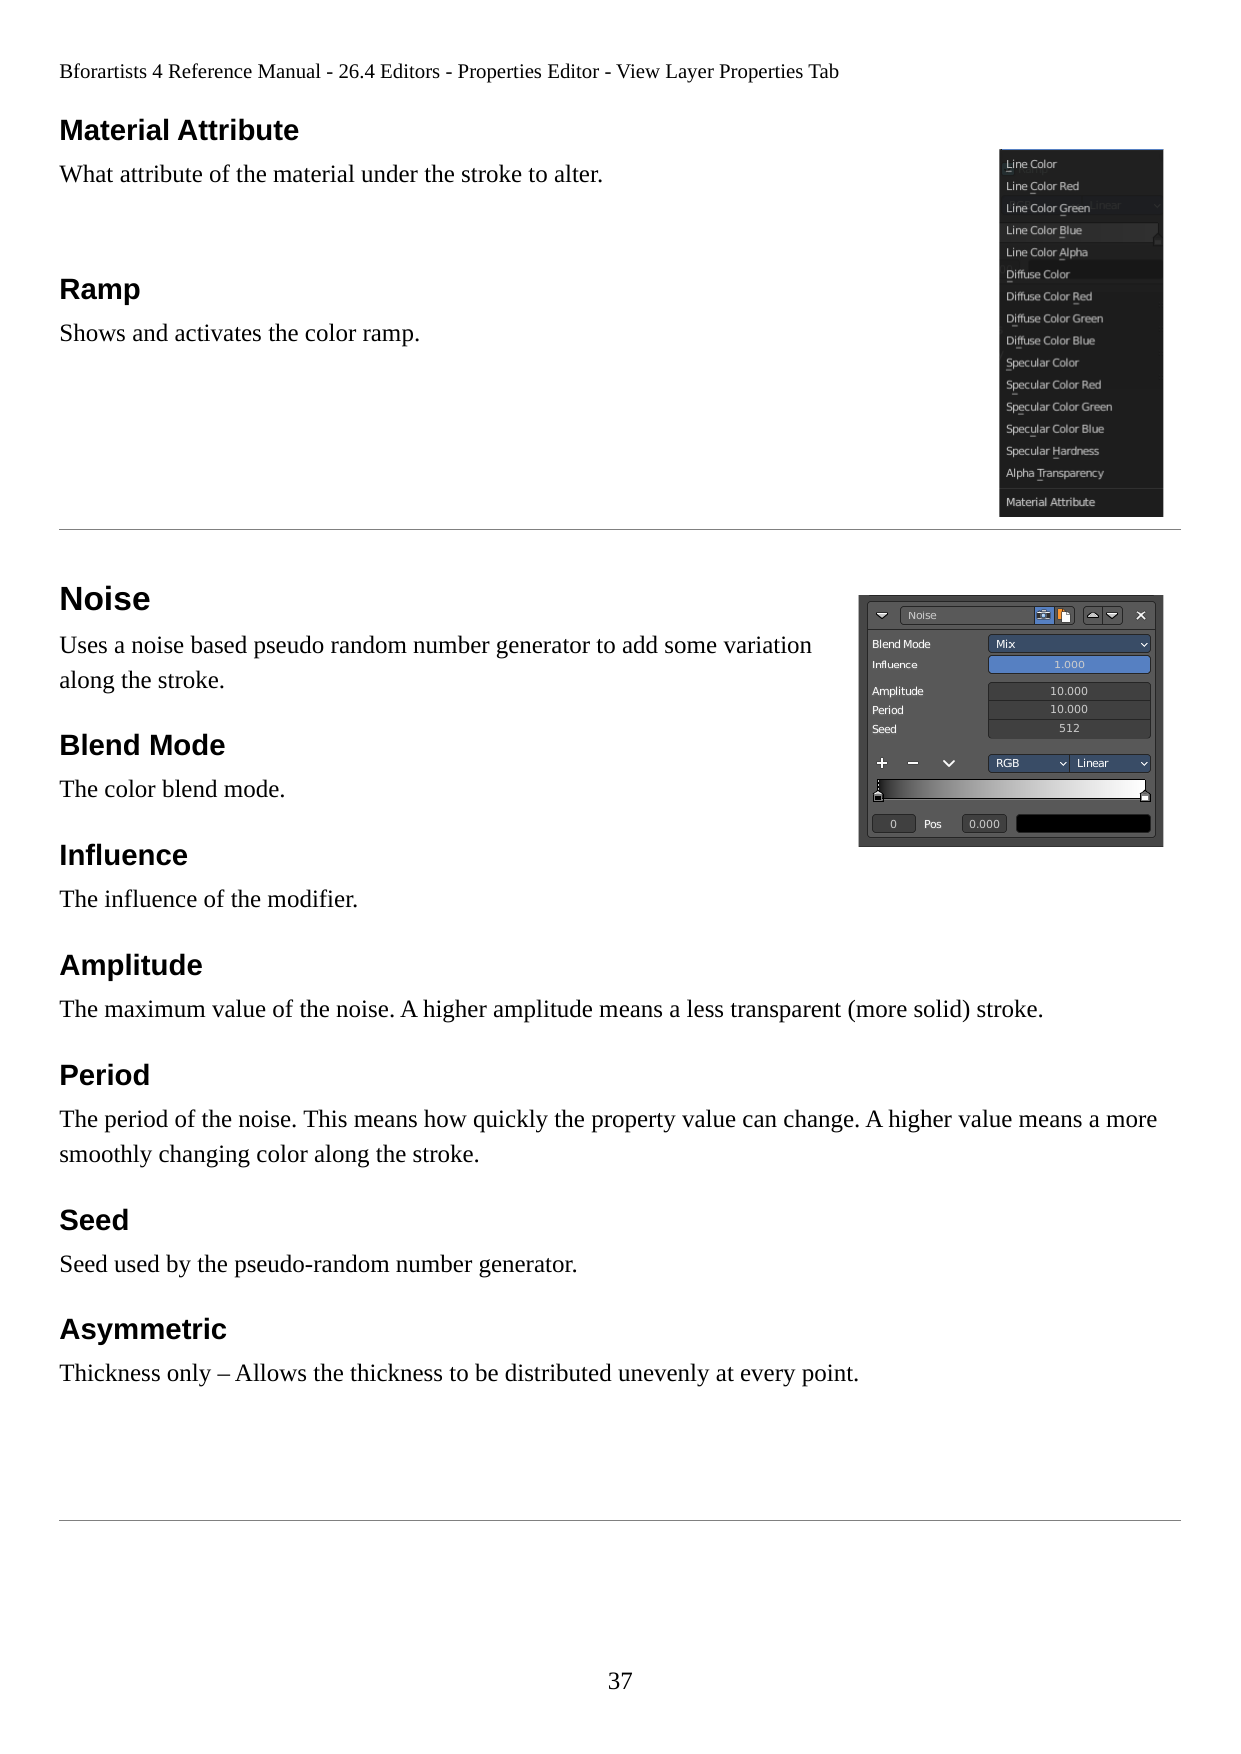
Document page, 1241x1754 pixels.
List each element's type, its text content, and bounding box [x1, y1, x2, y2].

subtitle Period [59, 1058, 1181, 1092]
text The influence of the modifier. [59, 884, 1181, 913]
text The period of the noise. This means how quickly the property value can change. A higher value means a more smoothly changing color along the stroke. [59, 1104, 1181, 1167]
subtitle Noise [59, 579, 1181, 618]
subtitle [1164, 728, 1181, 762]
subtitle Seed [59, 1202, 1181, 1236]
text What attribute of the material under the stroke to alter. [59, 159, 999, 188]
subtitle [1164, 272, 1181, 305]
text Seed used by the pseudo-random number generator. [59, 1249, 1181, 1277]
subtitle Ramp [59, 272, 999, 305]
text [1164, 774, 1181, 803]
text The color blend mode. [59, 774, 858, 803]
text The maximum value of the noise. A higher amplitude means a less transparent (more solid) stroke. [59, 994, 1181, 1023]
text Shows and activates the color ramp. [59, 318, 999, 347]
subtitle Influence [59, 838, 1181, 872]
text Thickness only – Allows the thickness to be distributed unevenly at every point. [59, 1358, 1181, 1387]
picture [999, 149, 1164, 517]
subtitle Asymmetric [59, 1312, 1181, 1346]
picture [858, 595, 1164, 847]
subtitle Blend Mode [59, 728, 858, 762]
text Uses a noise based pseudo random number generator to add some variation along the stroke. [59, 630, 858, 693]
subtitle Material Attribute [59, 113, 1181, 146]
subtitle Amplitude [59, 948, 1181, 982]
